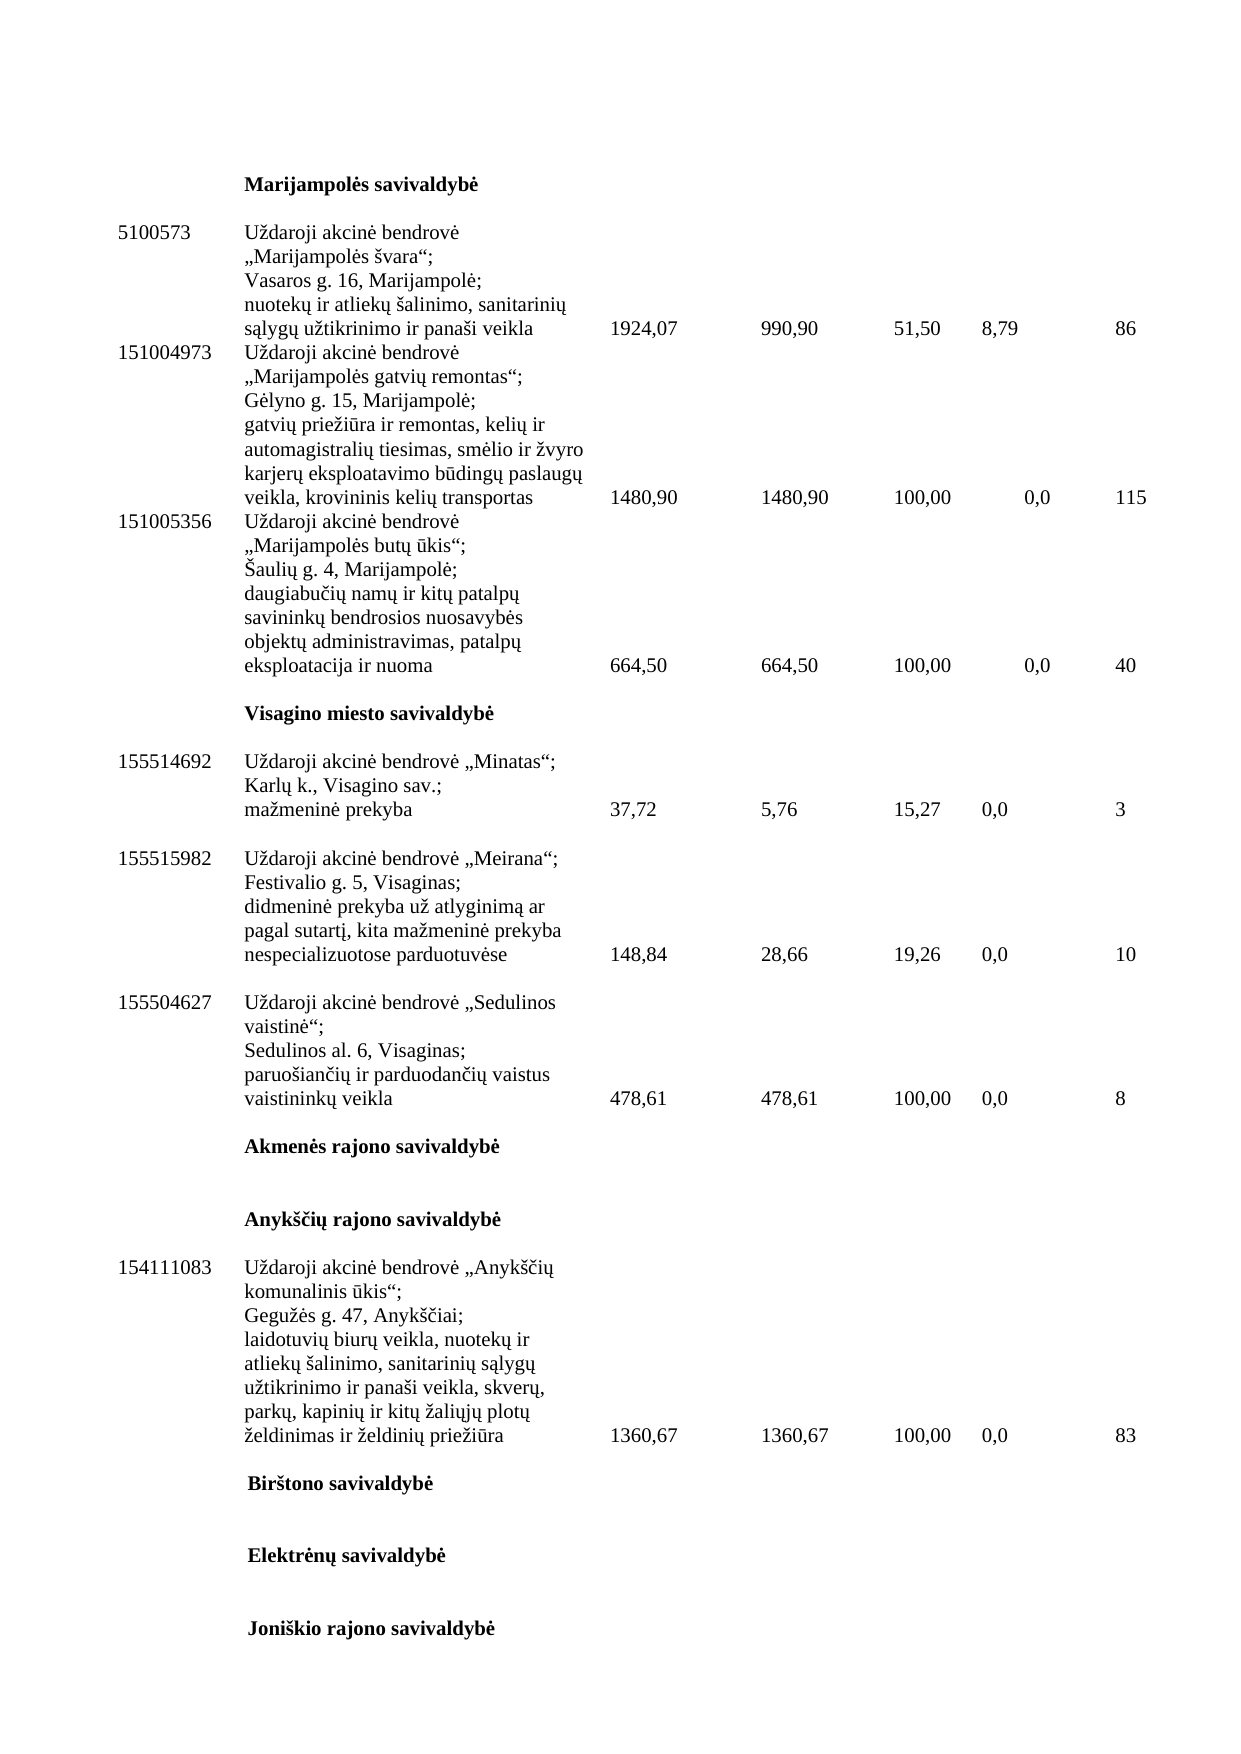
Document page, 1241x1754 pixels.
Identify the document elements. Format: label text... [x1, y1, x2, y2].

table_cell [101, 821, 1198, 846]
table_cell 100,00 [883, 340, 970, 509]
table_cell [101, 1591, 1198, 1616]
table_cell [101, 1183, 1198, 1206]
table_cell 0,0 [970, 749, 1104, 821]
table_cell 37,72 [599, 749, 749, 821]
table_cell 51,50 [883, 220, 970, 340]
table_cell [101, 1134, 233, 1158]
table_cell 155515982 [101, 846, 233, 966]
table_cell 990,90 [750, 220, 882, 340]
table_cell 1360,67 [599, 1255, 749, 1447]
table_cell [101, 148, 1198, 172]
table_cell 0,0 [970, 340, 1104, 509]
table_cell Birštono savivaldybė [101, 1471, 1198, 1495]
table_cell 0,0 [970, 846, 1104, 966]
table_cell 28,66 [750, 846, 882, 966]
table_cell 1924,07 [599, 220, 749, 340]
table_cell [101, 1158, 1198, 1182]
table_cell 1360,67 [750, 1255, 882, 1447]
table_cell 86 [1104, 220, 1198, 340]
table_cell Uždaroji akcinė bendrovė „Sedulinos vaistinė“; Sedulinos al. 6, Visaginas; paruošiančių ir parduodančių vaistus vaistininkų veikla [233, 990, 598, 1110]
table_cell 8 [1104, 990, 1198, 1110]
table_cell Elektrėnų savivaldybė [101, 1543, 1198, 1567]
table_cell 155514692 [101, 749, 233, 821]
table_cell 100,00 [883, 1255, 970, 1447]
table_cell Uždaroji akcinė bendrovė „Meirana“; Festivalio g. 5, Visaginas; didmeninė prekyba už atlyginimą ar pagal sutartį, kita mažmeninė prekyba nespecializuotose parduotuvėse [233, 846, 598, 966]
table_cell 0,0 [970, 990, 1104, 1110]
table_cell [101, 725, 1198, 749]
table_cell 15,27 [883, 749, 970, 821]
table_cell 10 [1104, 846, 1198, 966]
table_cell 0,0 [970, 1255, 1104, 1447]
table_cell 664,50 [599, 509, 749, 677]
table_cell [101, 1206, 233, 1231]
table_cell 148,84 [599, 846, 749, 966]
table_cell 115 [1104, 340, 1198, 509]
table_cell Uždaroji akcinė bendrovė „Minatas“; Karlų k., Visagino sav.; mažmeninė prekyba [233, 749, 598, 821]
table_cell 8,79 [970, 220, 1104, 340]
table_cell 3 [1104, 749, 1198, 821]
table_cell [101, 1110, 1198, 1134]
table_cell Joniškio rajono savivaldybė [101, 1616, 1198, 1639]
table_cell [101, 1519, 1198, 1543]
table_cell [101, 677, 1198, 701]
table_cell Uždaroji akcinė bendrovė „Marijampolės švara“; Vasaros g. 16, Marijampolė; nuotekų ir atliekų šalinimo, sanitarinių sąlygų užtikrinimo ir panaši veikla [233, 220, 598, 340]
table_cell Anykščių rajono savivaldybė [233, 1206, 1198, 1231]
table_cell 100,00 [883, 990, 970, 1110]
table_cell 1480,90 [599, 340, 749, 509]
table_cell 83 [1104, 1255, 1198, 1447]
table_cell 151005356 [101, 509, 233, 677]
table_cell 664,50 [750, 509, 882, 677]
table_cell Marijampolės savivaldybė [233, 172, 1198, 196]
table_cell Visagino miesto savivaldybė [233, 701, 1198, 725]
table_cell [101, 966, 1198, 990]
table_cell [101, 1231, 1198, 1254]
table_cell 154111083 [101, 1255, 233, 1447]
table_cell 1480,90 [750, 340, 882, 509]
table_cell Uždaroji akcinė bendrovė „Marijampolės butų ūkis“; Šaulių g. 4, Marijampolė; daugiabučių namų ir kitų patalpų savininkų bendrosios nuosavybės objektų administravimas, patalpų eksploatacija ir nuoma [233, 509, 598, 677]
table_cell 5,76 [750, 749, 882, 821]
table_cell Uždaroji akcinė bendrovė „Anykščių komunalinis ūkis“; Gegužės g. 47, Anykščiai; laidotuvių biurų veikla, nuotekų ir atliekų šalinimo, sanitarinių sąlygų užtikrinimo ir panaši veikla, skverų, parkų, kapinių ir kitų žaliųjų plotų želdinimas ir želdinių priežiūra [233, 1255, 598, 1447]
table_cell [101, 1447, 1198, 1471]
table_cell 100,00 [883, 509, 970, 677]
table_cell [101, 701, 233, 725]
table_cell 40 [1104, 509, 1198, 677]
table_cell Uždaroji akcinė bendrovė „Marijampolės gatvių remontas“; Gėlyno g. 15, Marijampolė; gatvių priežiūra ir remontas, kelių ir automagistralių tiesimas, smėlio ir žvyro karjerų eksploatavimo būdingų paslaugų veikla, krovininis kelių transportas [233, 340, 598, 509]
table_cell 19,26 [883, 846, 970, 966]
table_cell 5100573 [101, 220, 233, 340]
table_cell 478,61 [599, 990, 749, 1110]
table_cell 155504627 [101, 990, 233, 1110]
table_cell 478,61 [750, 990, 882, 1110]
table_cell [101, 1495, 1198, 1519]
table_cell [101, 196, 1198, 220]
table_cell 151004973 [101, 340, 233, 509]
table_cell Akmenės rajono savivaldybė [233, 1134, 1198, 1158]
table_cell [101, 172, 233, 196]
table_cell [101, 1568, 1198, 1591]
table_cell 0,0 [970, 509, 1104, 677]
